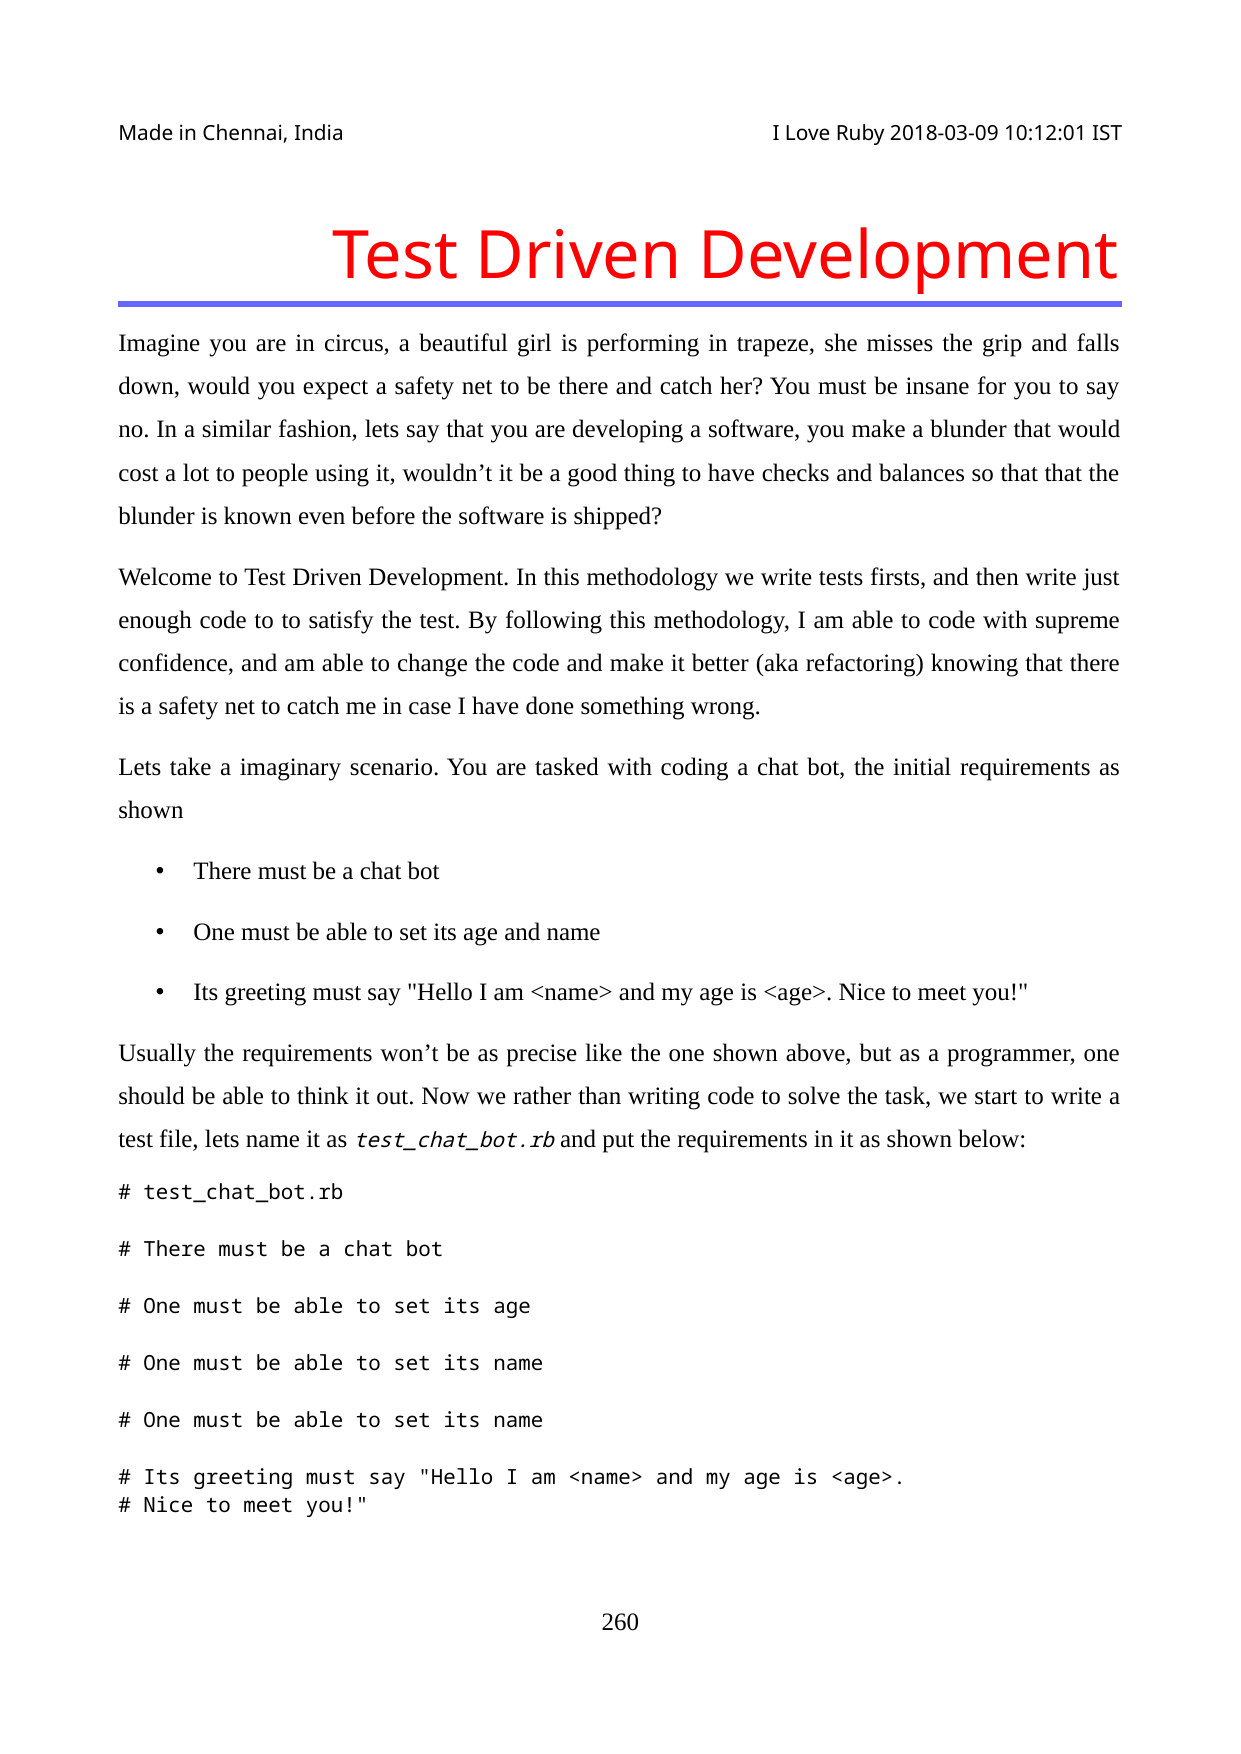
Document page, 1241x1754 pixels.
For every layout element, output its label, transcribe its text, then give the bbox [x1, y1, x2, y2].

text Lets take a imaginary scenario. You are tasked with coding a chat bot, the initial requirements as shown [118, 752, 1122, 824]
list One must be able to set its age and name [156, 917, 1122, 945]
text # Its greeting must say "Hello I am <name> and my age is <age>. [118, 1462, 1122, 1490]
text # There must be a chat bot [118, 1234, 1122, 1263]
text Usually the requirements won’t be as precise like the one shown above, but as a programmer, one should be able to think it out. Now we rather than writing code to solve the task, we start to write a test file, lets name it as test_chat_bot.rb and put the requirements in it as shown below: [118, 1038, 1122, 1154]
text # One must be able to set its age [118, 1291, 1122, 1320]
text # Nice to meet you!" [118, 1490, 1122, 1519]
list There must be a chat bot [156, 856, 1122, 884]
text Imagine you are in circus, a beautiful girl is performing in trapeze, she misses the grip and falls down, would you expect a safety net to be there and catch her? You must be insane for you to say no. In a similar fashion, lets say that you are developing a software, you make a blunder that would cost a lot to people using it, wouldn’t it be a good thing to have checks and balances so that that the blunder is known even before the software is shipped? [118, 328, 1122, 529]
text # One must be able to set its name [118, 1348, 1122, 1377]
subtitle Test Driven Development [118, 204, 1122, 301]
list Its greeting must say "Hello I am <name> and my age is <age>. Nice to meet you!" [156, 977, 1122, 1006]
text # One must be able to set its name [118, 1405, 1122, 1433]
text # test_chat_bot.rb [118, 1177, 1122, 1206]
text Welcome to Test Driven Development. In this methodology we write tests firsts, and then write just enough code to to satisfy the test. By following this methodology, I am able to code with supreme confidence, and am able to change the code and make it better (aka refactoring) knowing that there is a safety net to catch me in case I have done something wrong. [118, 562, 1122, 720]
